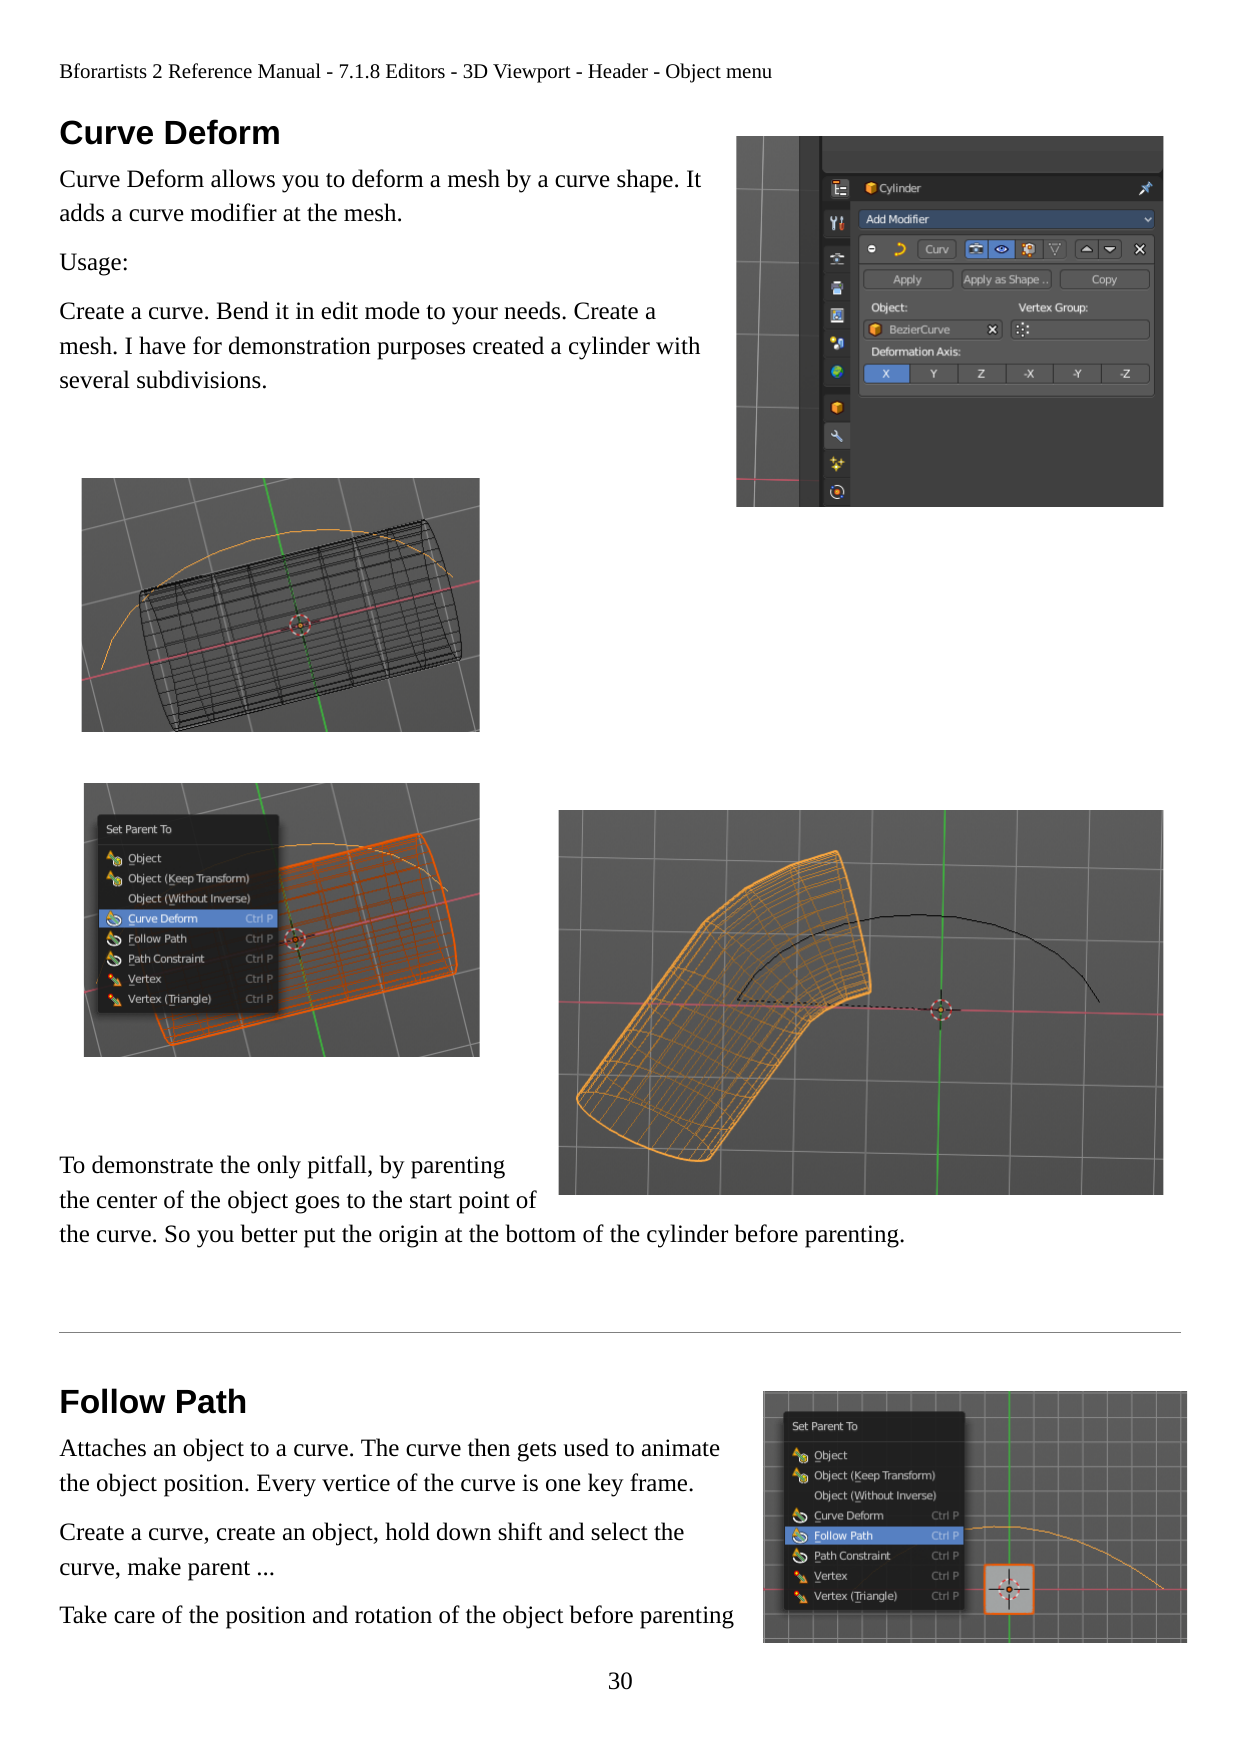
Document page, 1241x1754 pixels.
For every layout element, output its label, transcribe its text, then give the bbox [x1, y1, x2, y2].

subtitle Follow Path [59, 1382, 1181, 1421]
text To demonstrate the only pitfall, by parenting the center of the object goes to the start point of the curve. So you better put the origin at the bottom of the cylinder before parenting. [59, 1150, 1181, 1248]
picture [83, 783, 480, 1057]
text Curve Deform allows you to deform a mesh by a curve shape. It adds a curve modifier at the mesh. [59, 164, 736, 227]
picture [763, 1391, 1188, 1643]
text Attaches an object to a curve. The curve then gets used to animate the object position. Every vertice of the curve is one key frame. [59, 1433, 763, 1497]
text Create a curve, create an object, hold down shift and select the curve, make parent ... [59, 1517, 763, 1580]
picture [736, 136, 1164, 507]
text [1164, 247, 1181, 276]
text Take care of the position and rotation of the object before parenting [59, 1601, 763, 1629]
picture [81, 478, 480, 732]
text Create a curve. Bend it in edit mode to your needs. Create a mesh. I have for demonstration purposes created a cylinder with several subdivisions. [59, 296, 736, 394]
subtitle Curve Deform [59, 113, 1181, 151]
picture [558, 810, 1164, 1195]
text Usage: [59, 247, 736, 276]
